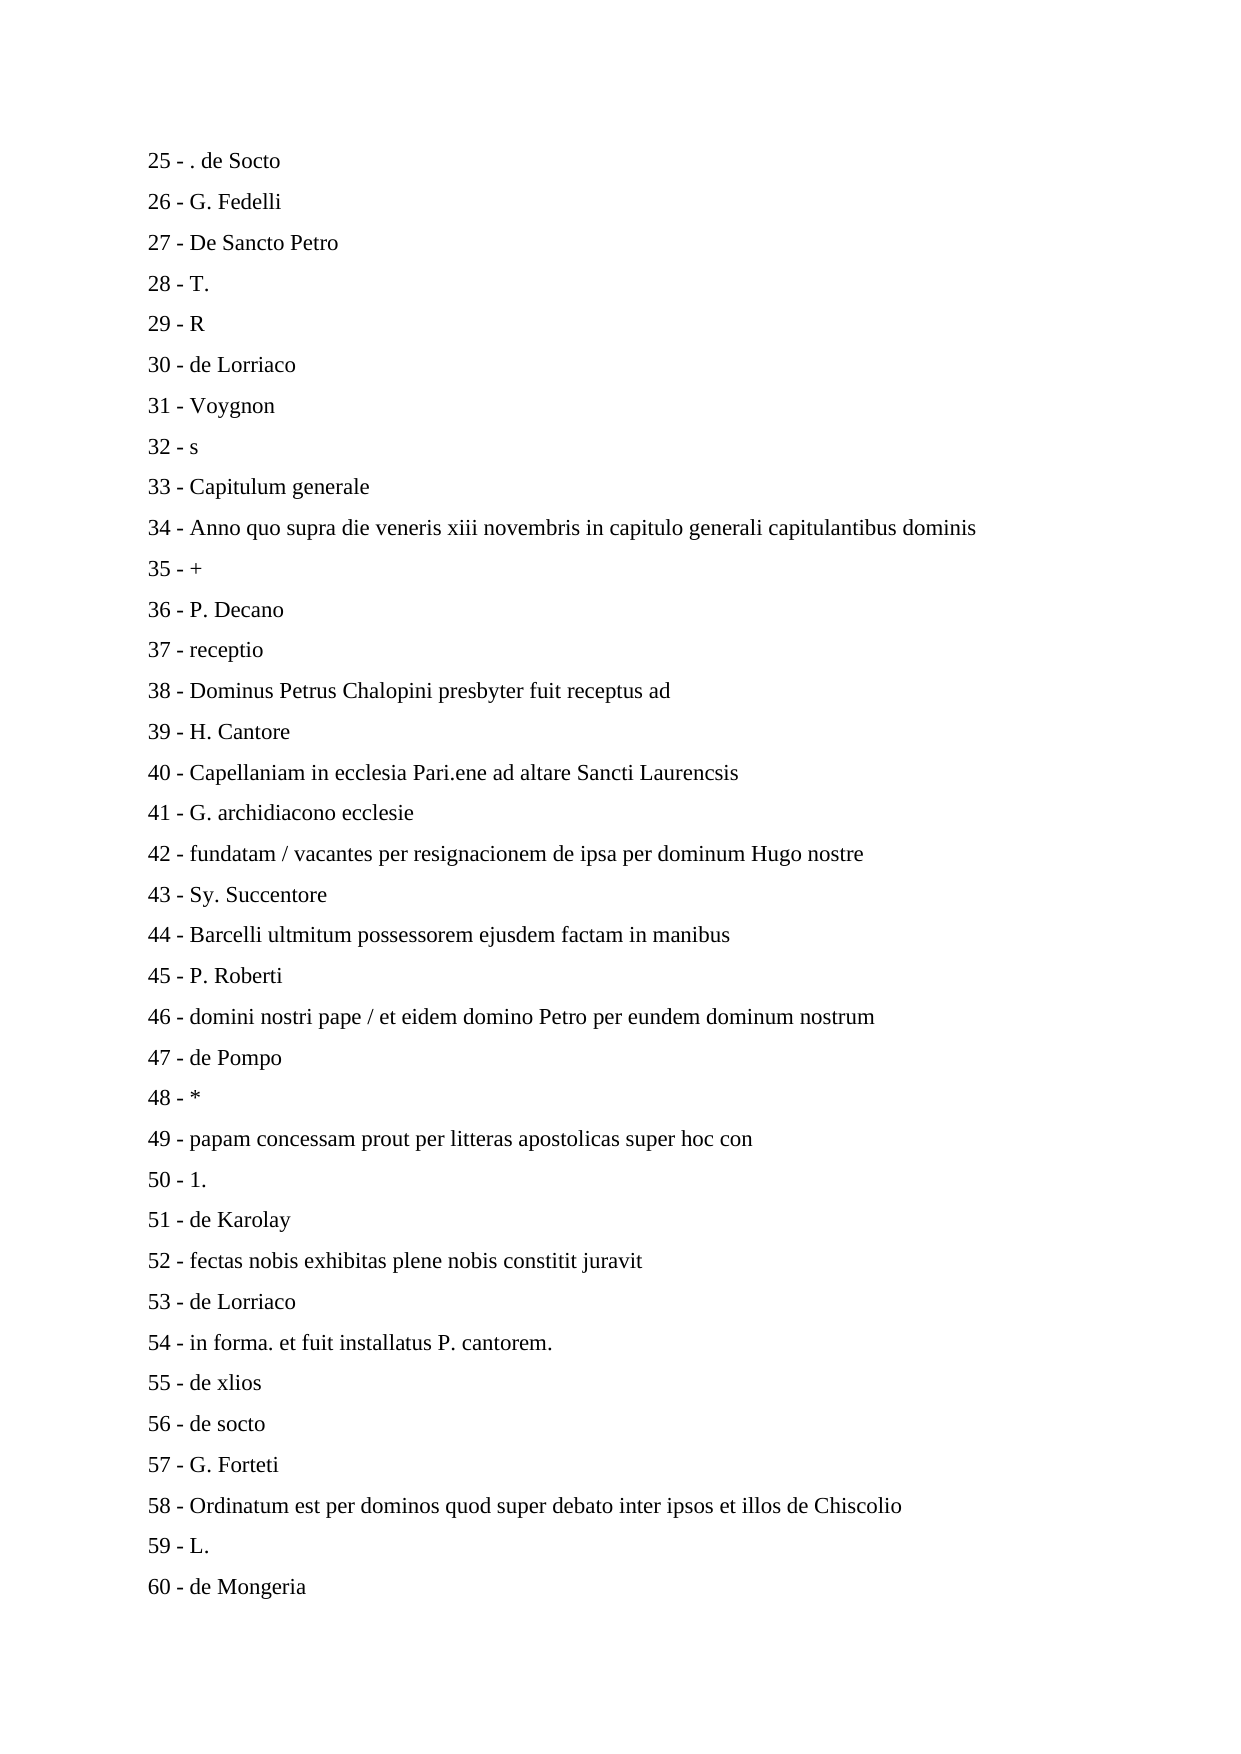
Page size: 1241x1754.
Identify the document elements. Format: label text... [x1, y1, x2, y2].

text 31 - Voygnon [148, 392, 1093, 418]
text 28 - T. [148, 270, 1093, 296]
text 56 - de socto [148, 1410, 1093, 1437]
text 53 - de Lorriaco [148, 1288, 1093, 1314]
text 47 - de Pompo [148, 1044, 1093, 1070]
text 41 - G. archidiacono ecclesie [148, 799, 1093, 826]
text 42 - fundatam / vacantes per resignacionem de ipsa per dominum Hugo nostre [148, 840, 1093, 866]
text 49 - papam concessam prout per litteras apostolicas super hoc con [148, 1125, 1093, 1151]
text 59 - L. [148, 1532, 1093, 1559]
text 34 - Anno quo supra die veneris xiii novembris in capitulo generali capitulantibus dominis [148, 514, 1093, 541]
text 43 - Sy. Succentore [148, 881, 1093, 907]
text 51 - de Karolay [148, 1207, 1093, 1233]
text 57 - G. Forteti [148, 1451, 1093, 1477]
text 50 - 1. [148, 1166, 1093, 1192]
text 58 - Ordinatum est per dominos quod super debato inter ipsos et illos de Chiscolio [148, 1492, 1093, 1518]
text 29 - R [148, 311, 1093, 337]
text 46 - domini nostri pape / et eidem domino Petro per eundem dominum nostrum [148, 1003, 1093, 1029]
text 36 - P. Decano [148, 596, 1093, 622]
text 45 - P. Roberti [148, 962, 1093, 988]
text 32 - s [148, 433, 1093, 459]
text 33 - Capitulum generale [148, 473, 1093, 500]
text 48 - * [148, 1084, 1093, 1111]
text 52 - fectas nobis exhibitas plene nobis constitit juravit [148, 1247, 1093, 1274]
text 30 - de Lorriaco [148, 351, 1093, 378]
text 37 - receptio [148, 636, 1093, 663]
text 39 - H. Cantore [148, 718, 1093, 744]
text 26 - G. Fedelli [148, 188, 1093, 215]
text 40 - Capellaniam in ecclesia Pari.ene ad altare Sancti Laurencsis [148, 758, 1093, 785]
text 27 - De Sancto Petro [148, 229, 1093, 255]
text 54 - in forma. et fuit installatus P. cantorem. [148, 1329, 1093, 1355]
text 35 - + [148, 555, 1093, 581]
text 55 - de xlios [148, 1369, 1093, 1396]
text 38 - Dominus Petrus Chalopini presbyter fuit receptus ad [148, 677, 1093, 703]
text 44 - Barcelli ultmitum possessorem ejusdem factam in manibus [148, 921, 1093, 948]
text 25 - . de Socto [148, 148, 1093, 174]
text 60 - de Mongeria [148, 1573, 1093, 1599]
